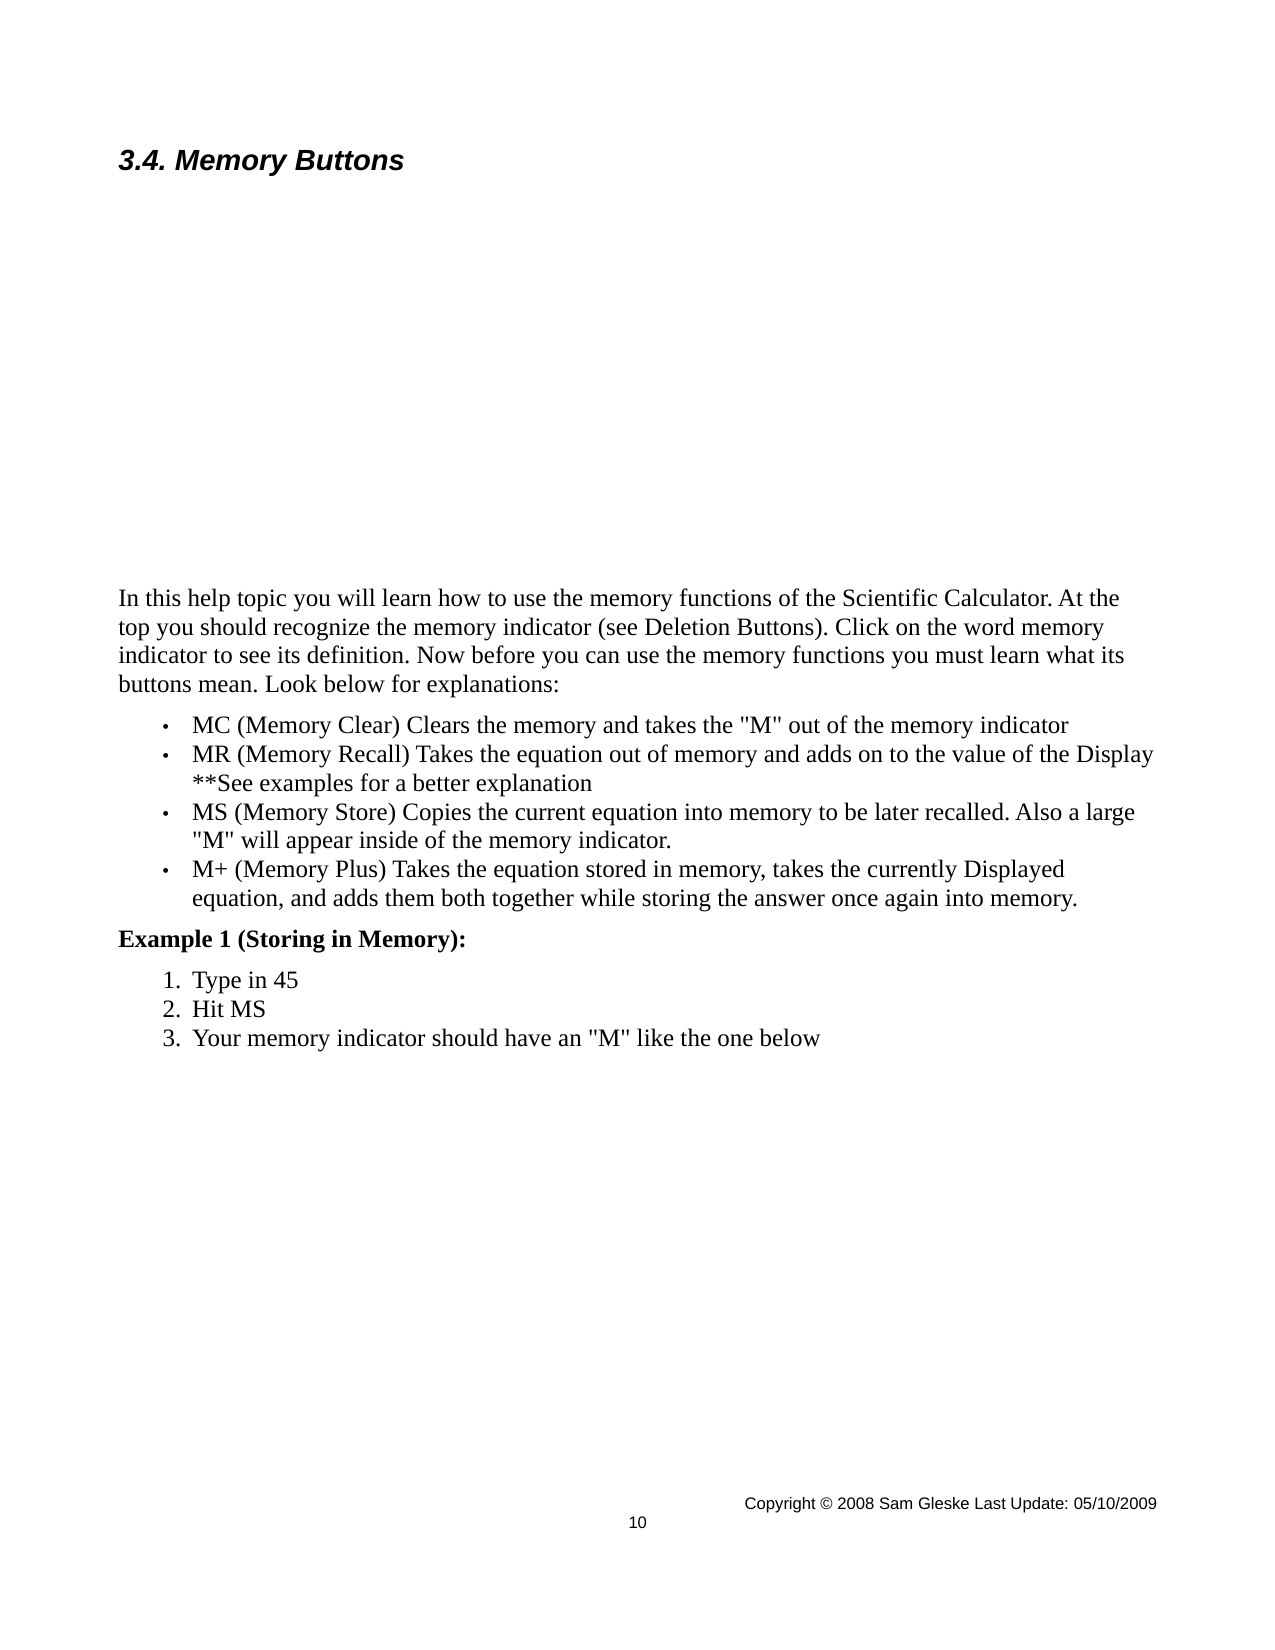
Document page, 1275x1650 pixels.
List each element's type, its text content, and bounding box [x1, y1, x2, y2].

list MC (Memory Clear) Clears the memory and takes the "M" out of the memory indicator [162, 710, 1157, 739]
list Type in 45 [162, 965, 1157, 994]
list Hit MS [162, 994, 1157, 1023]
text Example 1 (Storing in Memory): [118, 924, 1157, 953]
list M+ (Memory Plus) Takes the equation stored in memory, takes the currently Displayed equation, and adds them both together while storing the answer once again into memory. [162, 854, 1157, 912]
subtitle 3.4. Memory Buttons [118, 143, 1157, 177]
list MR (Memory Recall) Takes the equation out of memory and adds on to the value of the Display **See examples for a better explanation [162, 739, 1157, 797]
text In this help topic you will learn how to use the memory functions of the Scientific Calculator. At the top you should recognize the memory indicator (see Deletion Buttons). Click on the word memory indicator to see its definition. Now before you can use the memory functions you must learn what its buttons mean. Look below for explanations: [118, 583, 1157, 698]
list MS (Memory Store) Copies the current equation into memory to be later recalled. Also a large "M" will appear inside of the memory indicator. [162, 797, 1157, 854]
list Your memory indicator should have an "M" like the one below [162, 1023, 1157, 1052]
